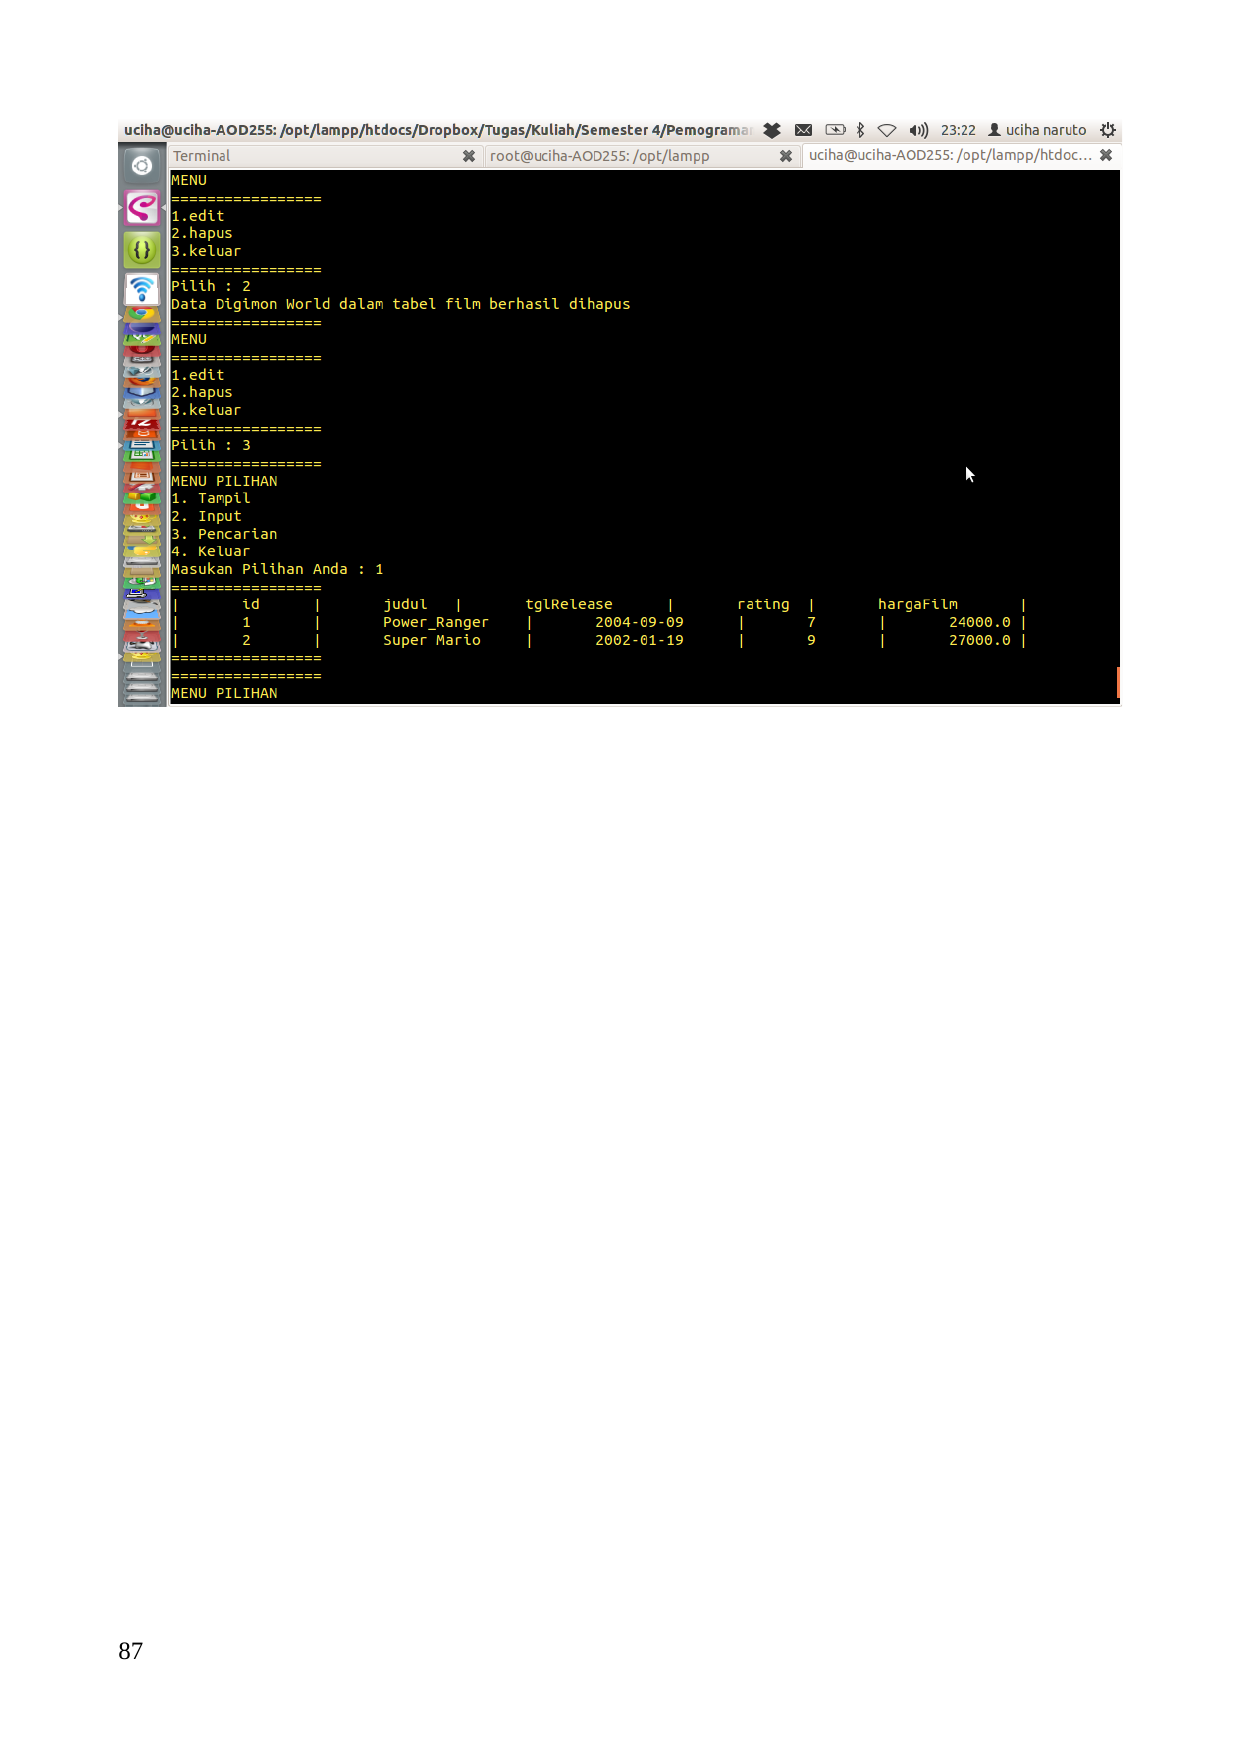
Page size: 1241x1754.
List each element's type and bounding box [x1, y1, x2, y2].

picture [118, 118, 1123, 707]
